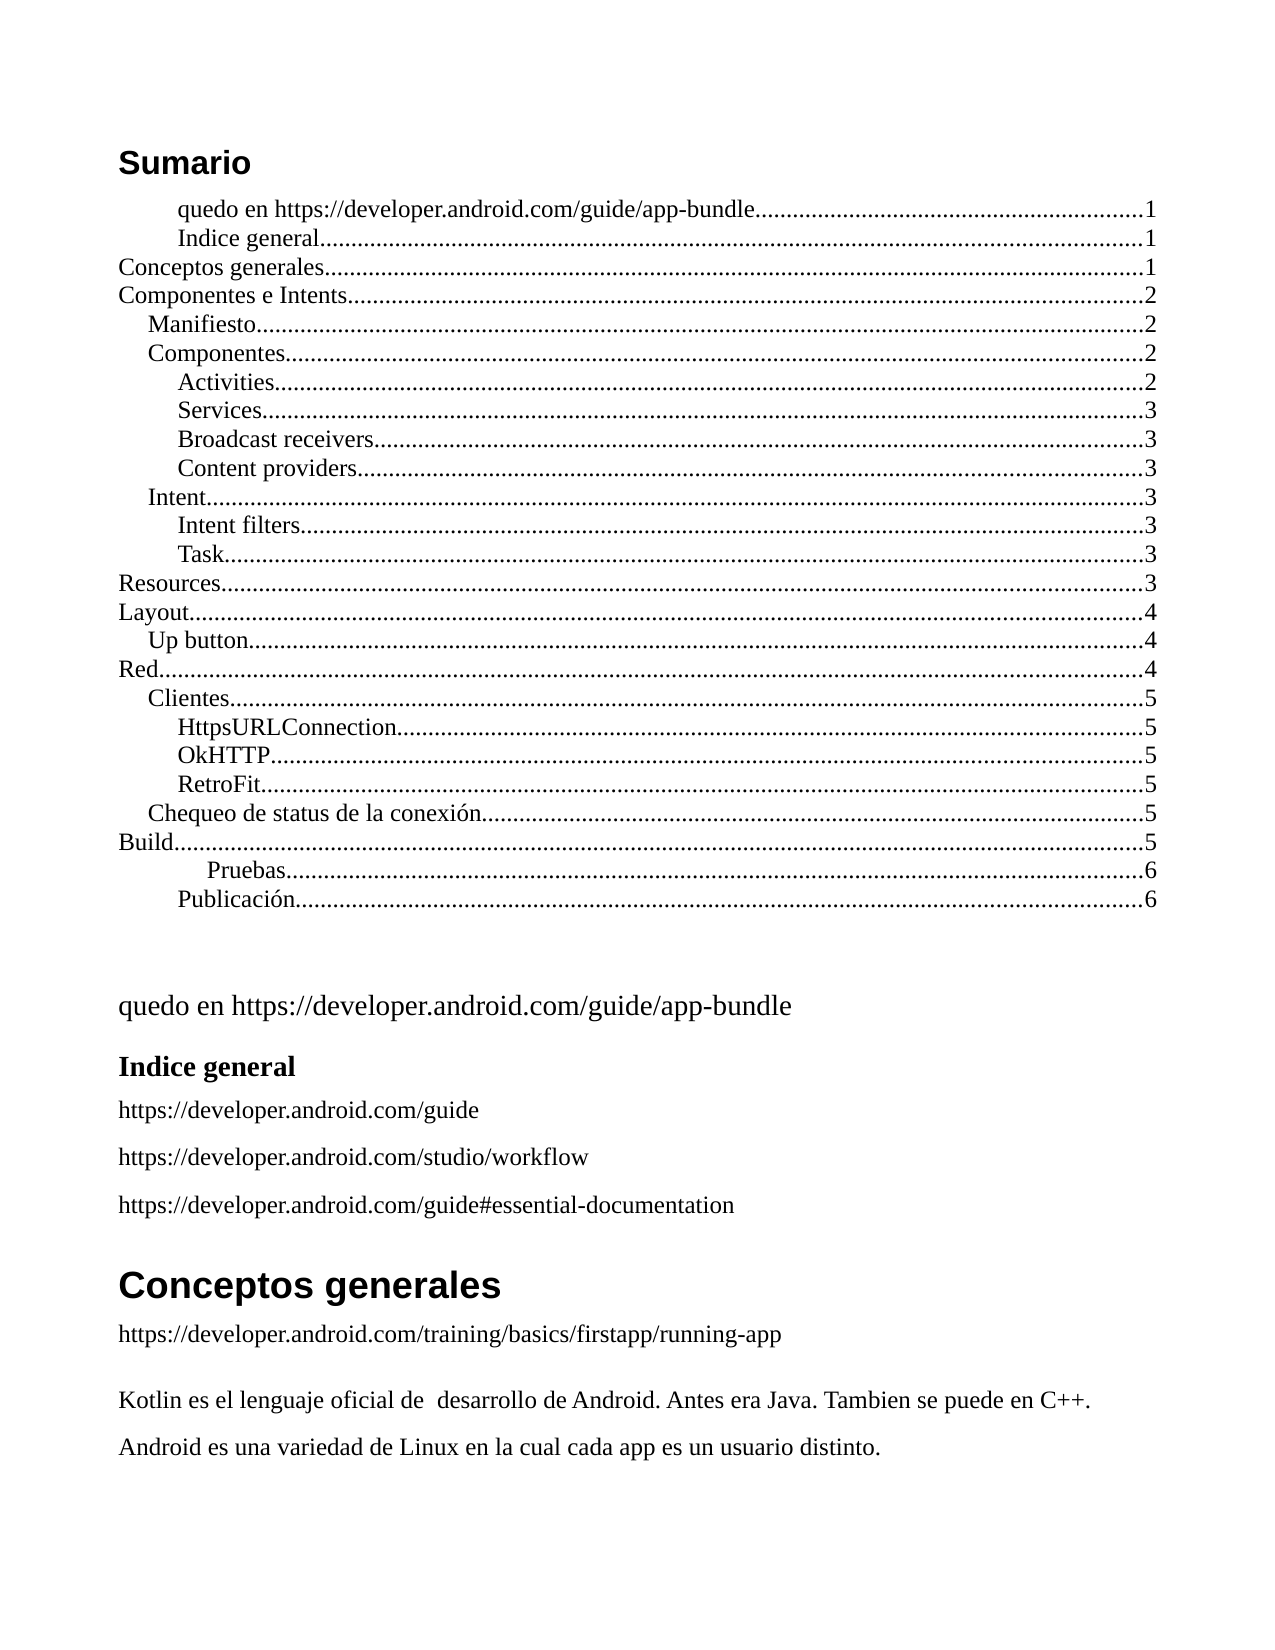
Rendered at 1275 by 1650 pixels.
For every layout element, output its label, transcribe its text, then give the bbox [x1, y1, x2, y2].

text Indice general 1 [177, 223, 1157, 252]
text Content providers 3 [177, 453, 1157, 482]
subtitle Indice general [118, 1049, 1157, 1082]
text Conceptos generales 1 [118, 252, 1157, 280]
text Chequeo de status de la conexión 5 [148, 798, 1157, 827]
text Broadcast receivers 3 [177, 424, 1157, 453]
text Build 5 [118, 827, 1157, 855]
text Publicación 6 [177, 884, 1157, 913]
text Task 3 [177, 539, 1157, 568]
text https://developer.android.com/guide [118, 1095, 1157, 1123]
subtitle quedo en https://developer.android.com/guide/app-bundle [118, 988, 1157, 1022]
text Services 3 [177, 395, 1157, 424]
text Red 4 [118, 654, 1157, 683]
text Android es una variedad de Linux en la cual cada app es un usuario distinto. [118, 1432, 1157, 1461]
text Kotlin es el lenguaje oficial de desarrollo de Android. Antes era Java. Tambien se puede en C++. [118, 1385, 1157, 1413]
text https://developer.android.com/training/basics/firstapp/running-app [118, 1319, 1157, 1347]
text Componentes e Intents 2 [118, 280, 1157, 309]
text Intent filters 3 [177, 510, 1157, 539]
text Resources 3 [118, 568, 1157, 597]
text https://developer.android.com/guide#essential-documentation [118, 1190, 1157, 1219]
text OkHTTP 5 [177, 740, 1157, 769]
text Pruebas 6 [207, 855, 1157, 884]
text RetroFit 5 [177, 769, 1157, 798]
text Clientes 5 [148, 683, 1157, 712]
text Layout 4 [118, 597, 1157, 625]
text quedo en https://developer.android.com/guide/app-bundle 1 [177, 194, 1157, 223]
text Componentes 2 [148, 338, 1157, 367]
text Intent 3 [148, 482, 1157, 510]
text Activities 2 [177, 367, 1157, 395]
subtitle Conceptos generales [118, 1262, 1157, 1306]
text https://developer.android.com/studio/workflow [118, 1142, 1157, 1171]
text Up button 4 [148, 625, 1157, 654]
text HttpsURLConnection 5 [177, 712, 1157, 740]
subtitle Sumario [118, 143, 1157, 182]
text Manifiesto 2 [148, 309, 1157, 338]
